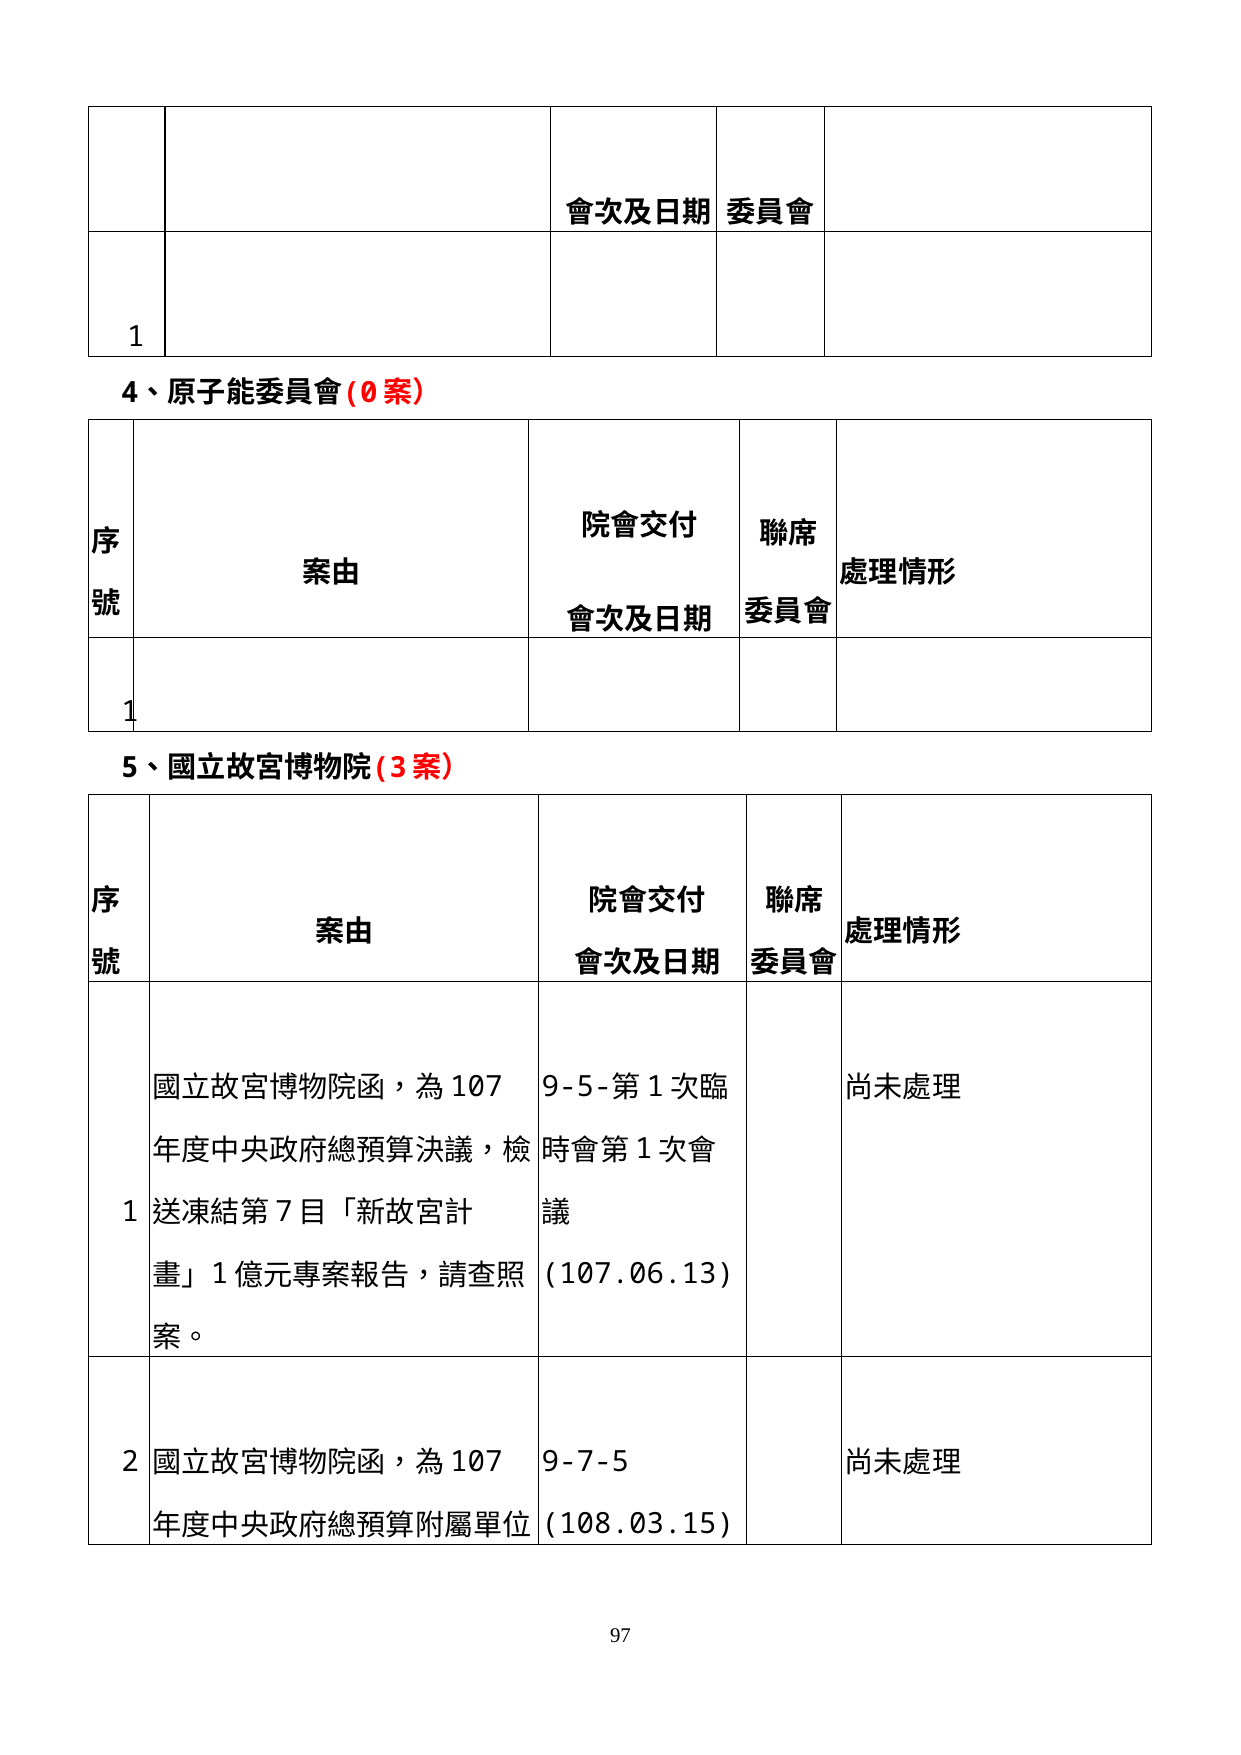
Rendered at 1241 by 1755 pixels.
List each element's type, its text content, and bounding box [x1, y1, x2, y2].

table_header [89, 107, 164, 231]
table_header 處理情形 [837, 420, 1151, 637]
table_header 處理情形 [842, 795, 1151, 981]
table_cell [529, 638, 739, 731]
table_header 會次及日期 [551, 107, 716, 231]
table_cell [89, 982, 149, 1356]
table_cell [89, 232, 164, 356]
table_cell [837, 638, 1151, 731]
table_cell [89, 1357, 149, 1543]
table_cell [551, 232, 716, 356]
table_cell 9-5-第1次臨時會第1次會議(107.06.13) [539, 982, 746, 1356]
table_header 序號 [89, 795, 149, 981]
table_header 聯席 委員會 [740, 420, 836, 637]
table_cell 9-7-5 (108.03.15) [539, 1357, 746, 1543]
table_header 院會交付 會次及日期 [539, 795, 746, 981]
table_header 案由 [150, 795, 538, 981]
table_cell [89, 638, 133, 731]
text 4、原子能委員會(0案） [89, 369, 1152, 411]
text 5、國立故宮博物院(3案） [89, 744, 1152, 786]
table_cell 尚未處理 [842, 1357, 1151, 1543]
table_cell [825, 232, 1151, 356]
table_cell 尚未處理 [842, 982, 1151, 1356]
table_cell 國立故宮博物院函，為107年度中央政府總預算附屬單位 [150, 1357, 538, 1543]
table_header [166, 107, 550, 231]
table_cell [747, 1357, 841, 1543]
table_cell [717, 232, 824, 356]
table_header 委員會 [717, 107, 824, 231]
table_header [825, 107, 1151, 231]
table_cell [134, 638, 528, 731]
table_cell [740, 638, 836, 731]
table_header 院會交付 會次及日期 [529, 420, 739, 637]
table_cell [747, 982, 841, 1356]
table_header 序號 [89, 420, 133, 637]
table_header 案由 [134, 420, 528, 637]
table_cell [166, 232, 550, 356]
table_cell 國立故宮博物院函，為107年度中央政府總預算決議，檢送凍結第7目「新故宮計畫」1億元專案報告，請查照案。 [150, 982, 538, 1356]
table_header 聯席 委員會 [747, 795, 841, 981]
